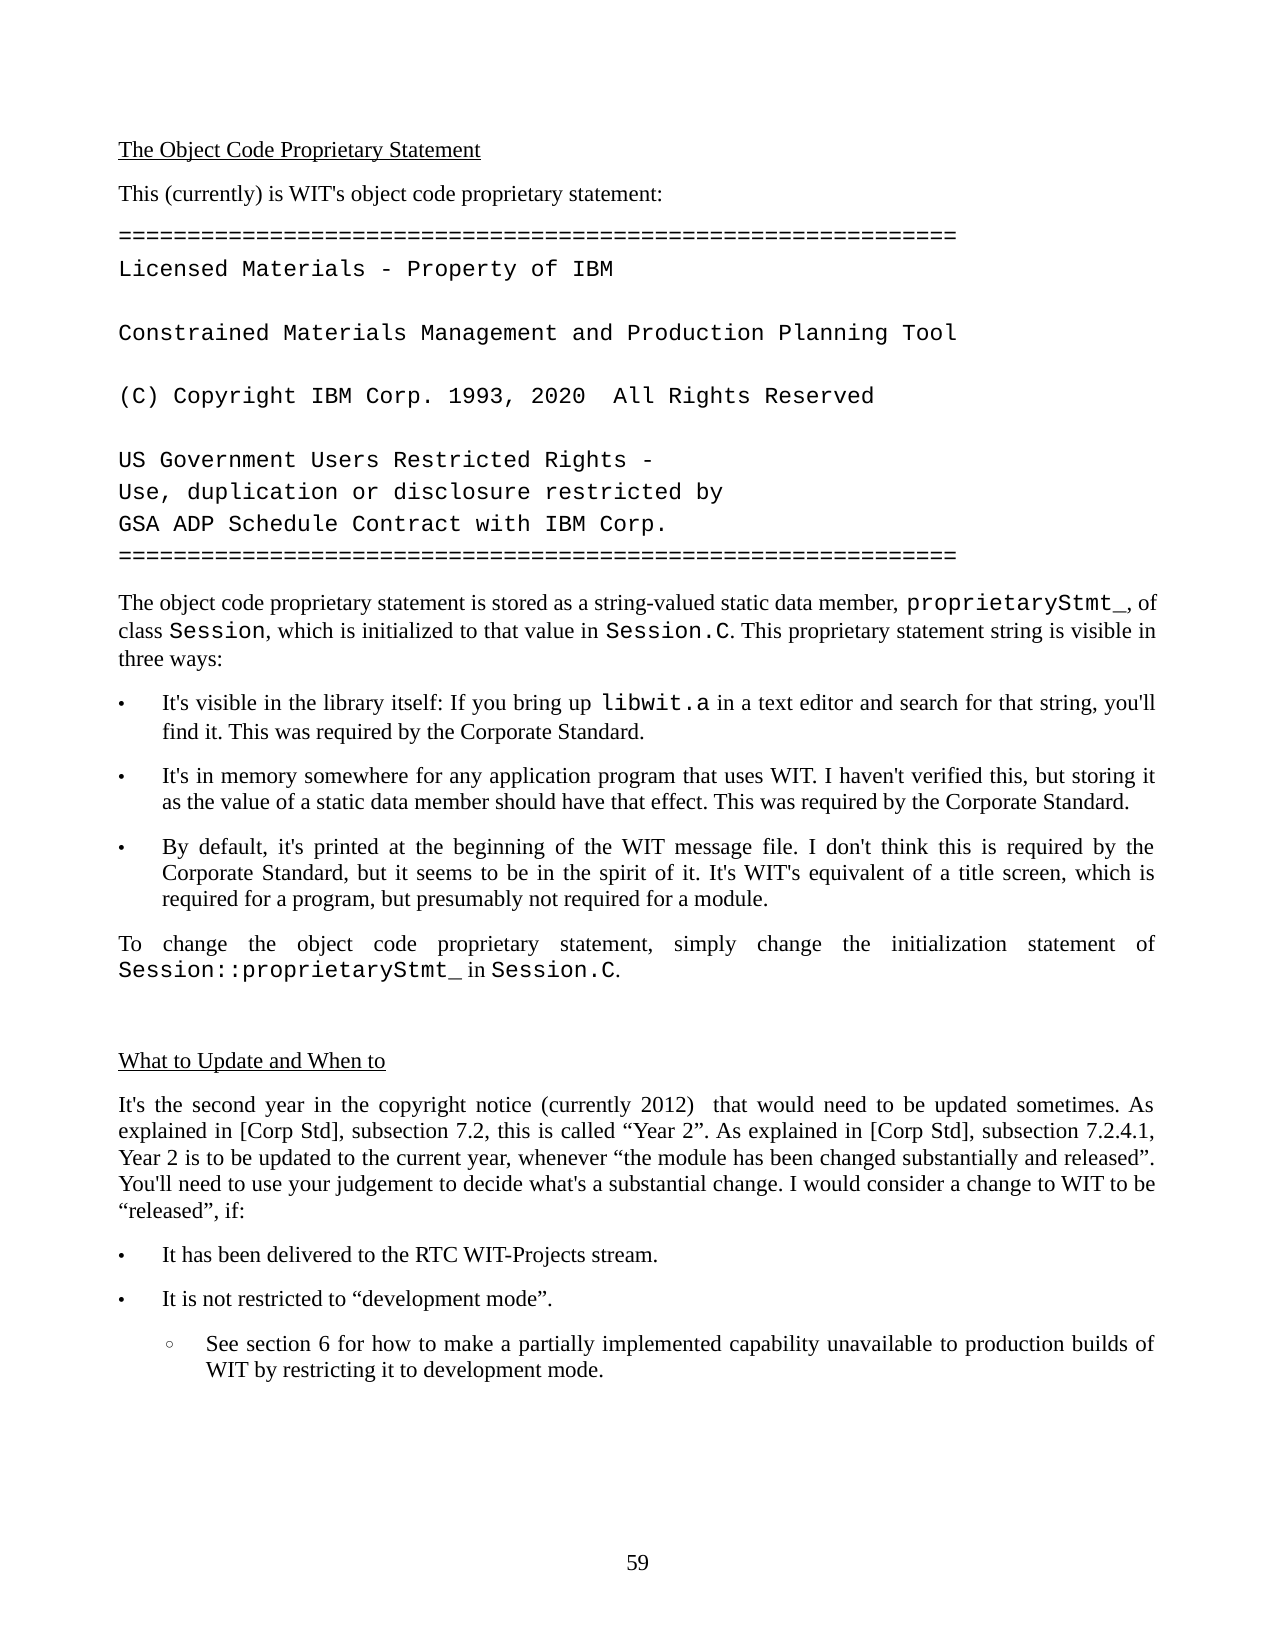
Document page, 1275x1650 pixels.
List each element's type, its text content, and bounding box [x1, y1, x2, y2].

text US Government Users Restricted Rights - [118, 449, 1157, 475]
text The object code proprietary statement is stored as a string-valued static data member, proprietaryStmt_, of class Session, which is initialized to that value in Session.C. This proprietary statement string is visible in three ways: [118, 589, 1157, 671]
list By default, it's printed at the beginning of the WIT message file. I don't think this is required by the Corporate Standard, but it seems to be in the spirit of it. It's WIT's equivalent of a title screen, which is required for a program, but presumably not required for a module. [118, 833, 1157, 912]
text Constrained Materials Management and Production Planning Tool [118, 321, 1157, 347]
text Licensed Materials - Property of IBM [118, 257, 1157, 283]
text ============================================================= [118, 545, 1157, 571]
text It's the second year in the copyright notice (currently 2012) that would need to be updated sometimes. As explained in [Corp Std], subsection 7.2, this is called “Year 2”. As explained in [Corp Std], subsection 7.2.4.1, Year 2 is to be updated to the current year, whenever “the module has been changed substantially and released”. You'll need to use your judgement to decide what's a substantial change. I would consider a change to WIT to be “released”, if: [118, 1091, 1157, 1223]
list See section 6 for how to make a partially implemented capability unavailable to production builds of WIT by restricting it to development mode. [162, 1330, 1157, 1382]
text The Object Code Proprietary Statement [118, 136, 1157, 162]
text Use, duplication or disclosure restricted by [118, 481, 1157, 507]
text What to Update and When to [118, 1047, 1157, 1073]
text To change the object code proprietary statement, simply change the initialization statement of Session::proprietaryStmt_ in Session.C. [118, 930, 1157, 984]
list It is not restricted to “development mode”. [118, 1285, 1157, 1312]
list It has been delivered to the RTC WIT-Projects stream. [118, 1241, 1157, 1267]
text ============================================================= [118, 225, 1157, 251]
text GSA ADP Schedule Contract with IBM Corp. [118, 513, 1157, 539]
list It's visible in the library itself: If you bring up libwit.a in a text editor and search for that string, you'll find it. This was required by the Corporate Standard. [118, 689, 1157, 744]
text (C) Copyright IBM Corp. 1993, 2020 All Rights Reserved [118, 385, 1157, 411]
list It's in memory somewhere for any application program that uses WIT. I haven't verified this, but storing it as the value of a static data member should have that effect. This was required by the Corporate Standard. [118, 762, 1157, 815]
text This (currently) is WIT's object code proprietary statement: [118, 181, 1157, 207]
